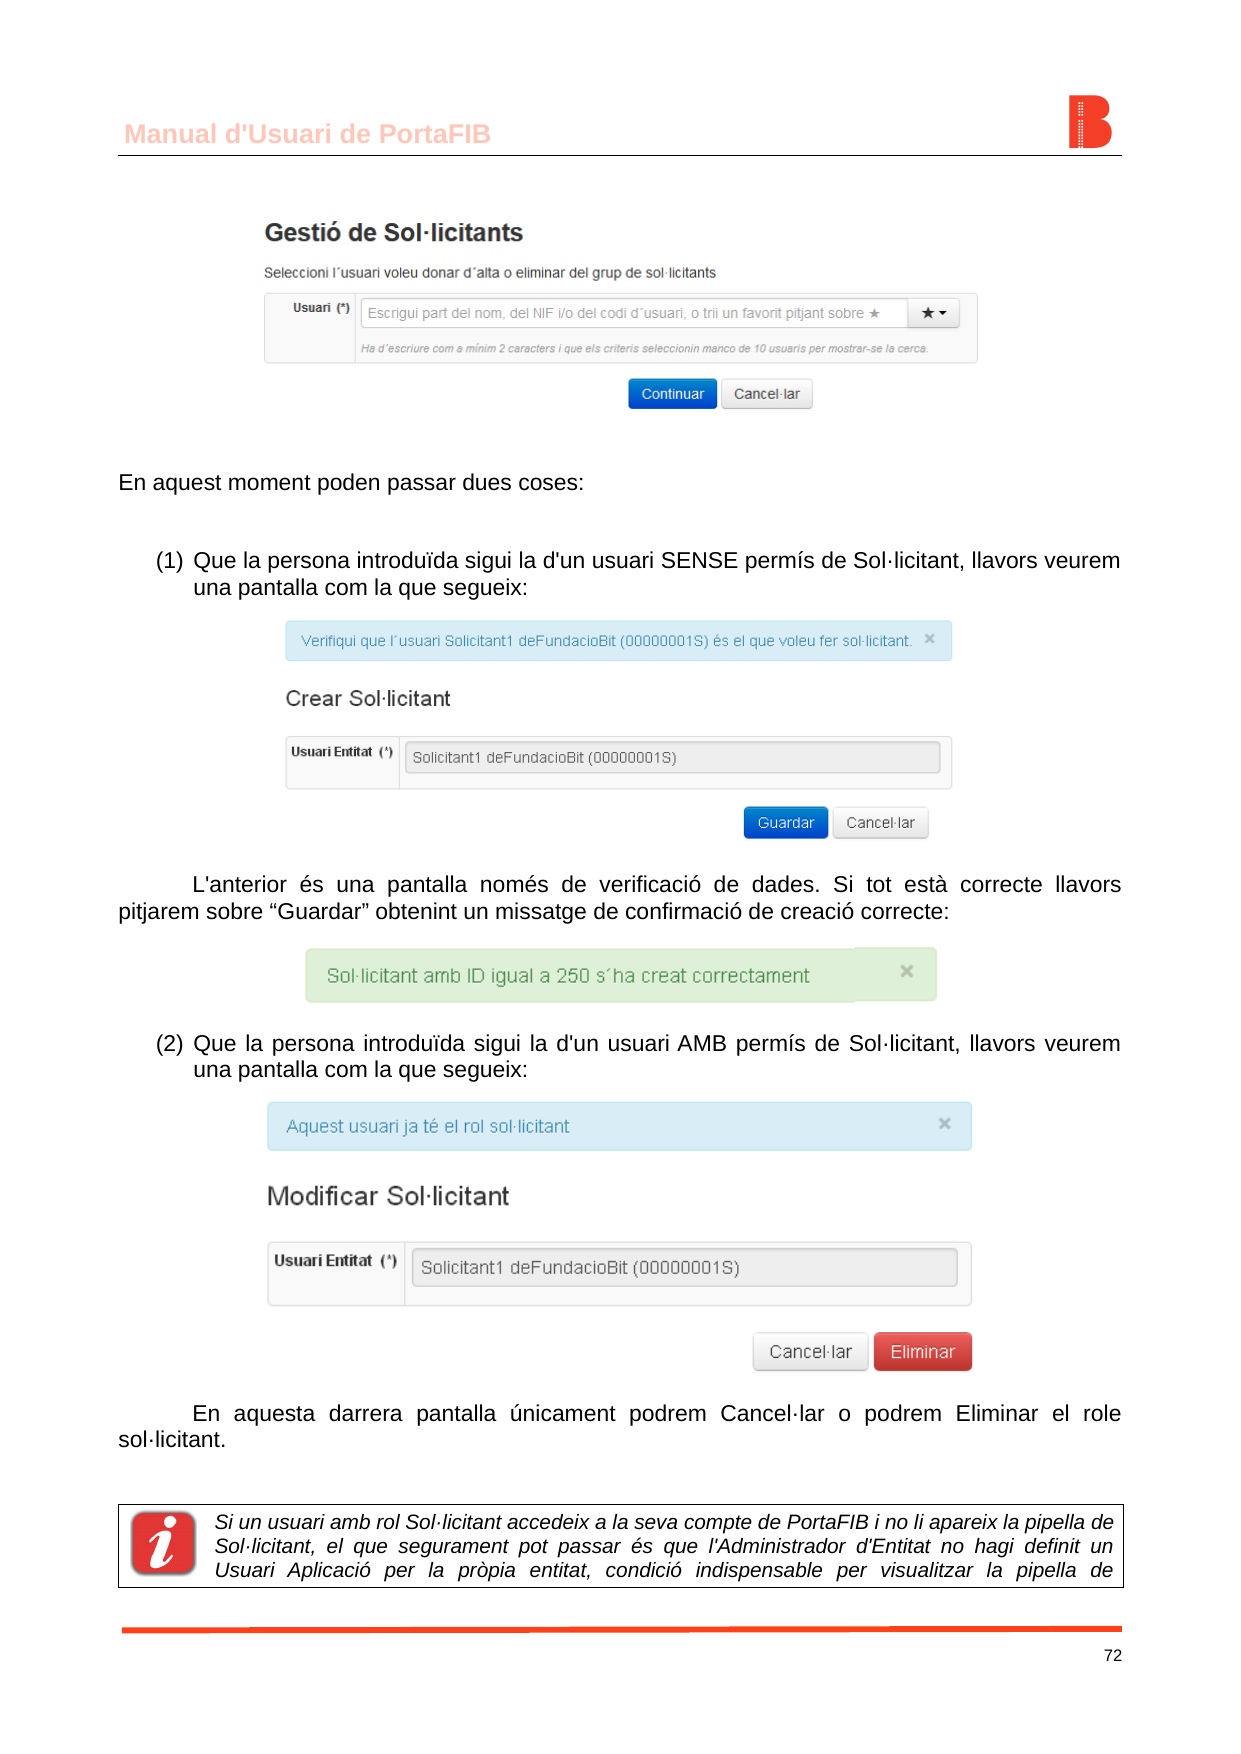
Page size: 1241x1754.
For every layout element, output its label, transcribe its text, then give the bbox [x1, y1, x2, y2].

picture [1063, 94, 1117, 150]
picture [277, 612, 963, 859]
picture [252, 1094, 988, 1388]
list Que la persona introduïda sigui la d'un usuari AMB permís de Sol·licitant, llavors veurem una pantalla com la que segueix: [156, 1029, 1122, 1082]
picture [256, 215, 984, 418]
table_header Si un usuari amb rol Sol·licitant accedeix a la seva compte de PortaFIB i no li apareix la pipella de Sol·licitant, el que segurament pot passar és que l'Administrador d'Entitat no hagi definit un Usuari Aplicació per la pròpia entitat, condició indispensable per visualitzar la pipella de [209, 1505, 1123, 1587]
table_header [119, 1505, 209, 1587]
text En aquesta darrera pantalla únicament podrem Cancel·lar o podrem Eliminar el role sol·licitant. [118, 1400, 1122, 1452]
picture [129, 1509, 198, 1577]
picture [293, 936, 947, 1017]
text L'anterior és una pantalla només de verificació de dades. Si tot està correcte llavors pitjarem sobre “Guardar” obtenint un missatge de confirmació de creació correcte: [118, 871, 1122, 924]
list Que la persona introduïda sigui la d'un usuari SENSE permís de Sol·licitant, llavors veurem una pantalla com la que segueix: [156, 547, 1122, 600]
text En aquest moment poden passar dues coses: [118, 469, 1122, 496]
